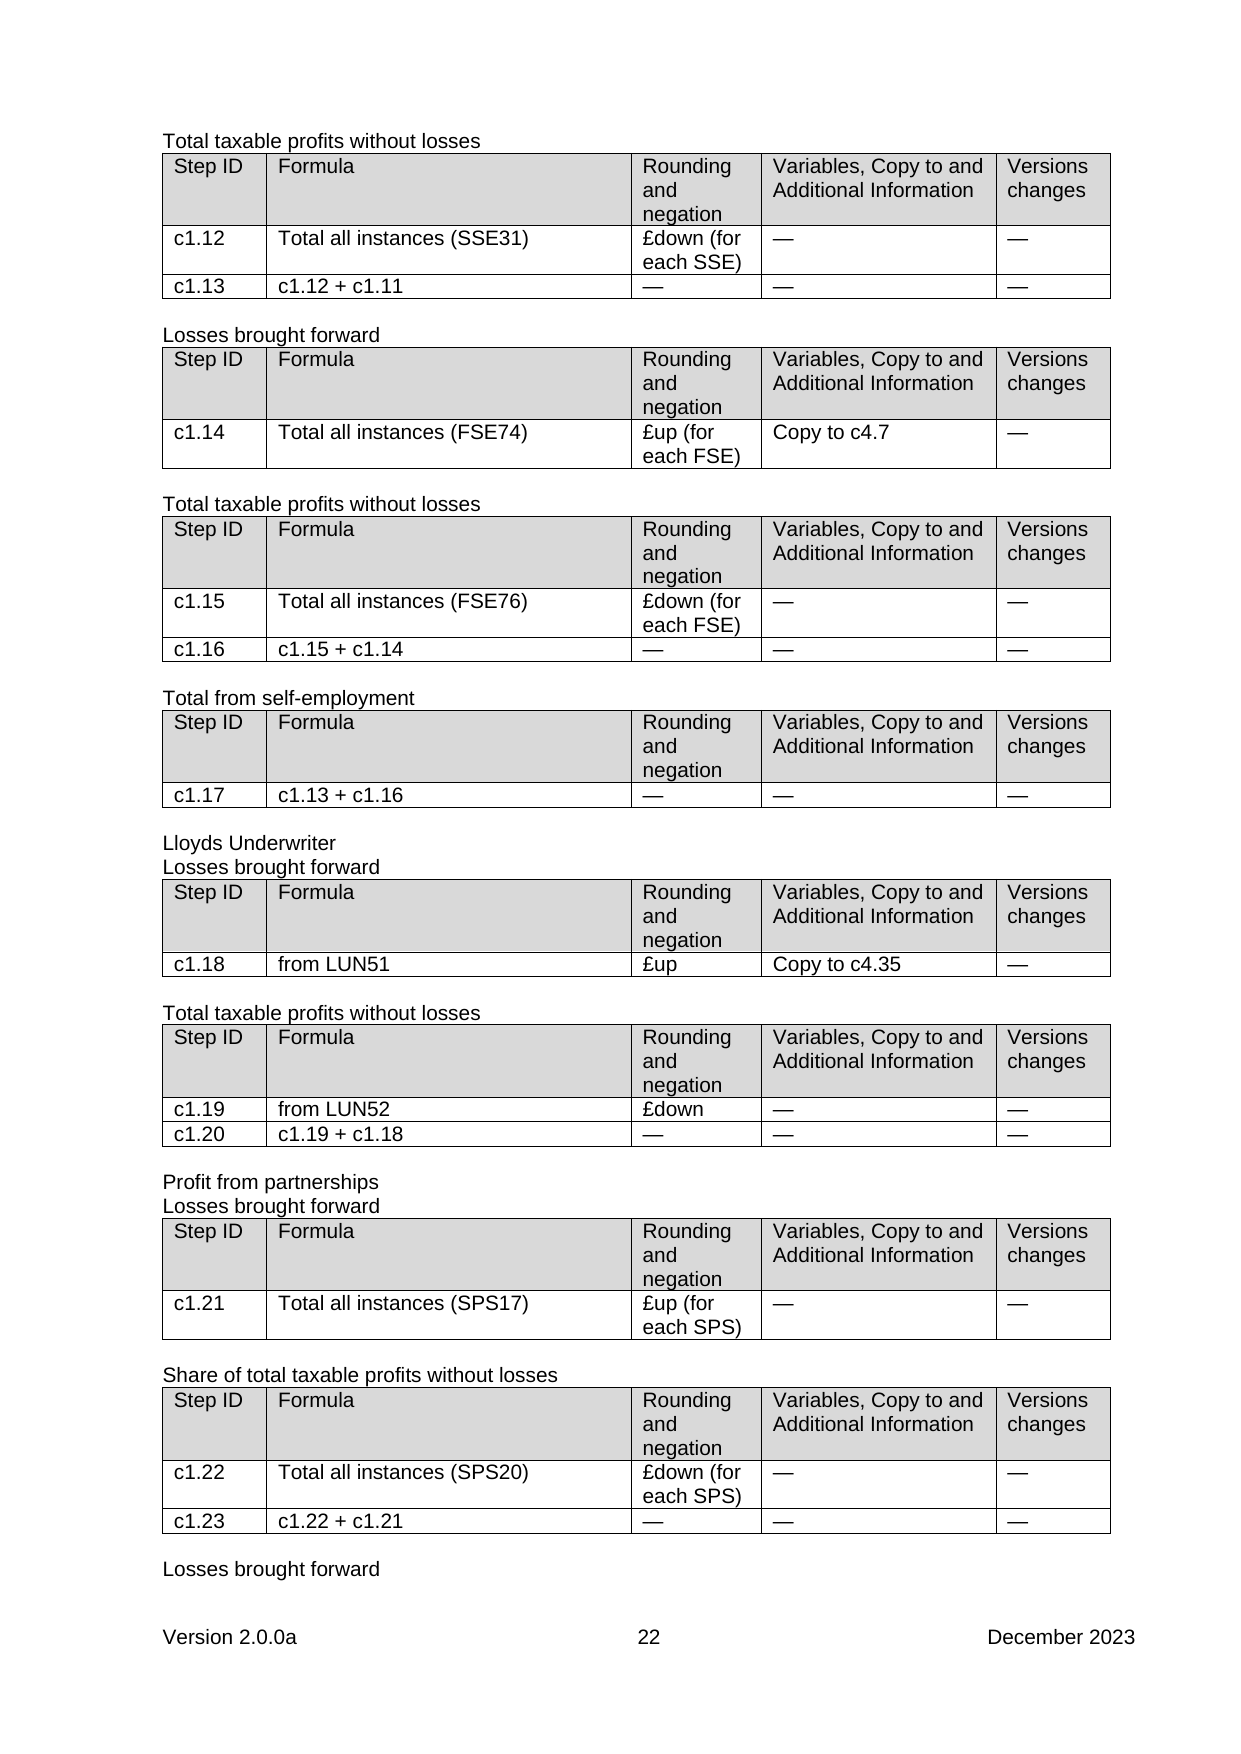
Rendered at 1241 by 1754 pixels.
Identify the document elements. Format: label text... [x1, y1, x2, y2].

table_header Formula [267, 1219, 631, 1290]
table_header Step ID [163, 711, 266, 782]
table_header Variables, Copy to and Additional Information [762, 1219, 996, 1290]
table_cell — [632, 275, 761, 298]
table_cell — [762, 1509, 996, 1533]
table_cell — [997, 638, 1110, 661]
table_cell — [762, 275, 996, 298]
table_header Variables, Copy to and Additional Information [762, 517, 996, 588]
table_cell — [997, 953, 1110, 976]
table_cell — [997, 1291, 1110, 1339]
table_cell c1.15 [163, 589, 266, 637]
table_cell — [762, 589, 996, 637]
text Total taxable profits without losses [162, 492, 1135, 516]
table_header Rounding and negation [632, 517, 761, 588]
table_header Versions changes [997, 1388, 1110, 1460]
table_cell c1.14 [163, 420, 266, 467]
table_cell c1.12 + c1.11 [267, 275, 631, 298]
table_cell — [762, 1122, 996, 1146]
table_cell c1.21 [163, 1291, 266, 1339]
text Total taxable profits without losses [162, 129, 1135, 153]
table_header Variables, Copy to and Additional Information [762, 154, 996, 225]
table_cell — [997, 420, 1110, 467]
table_header Formula [267, 711, 631, 782]
table_cell — [997, 275, 1110, 298]
table_header Rounding and negation [632, 711, 761, 782]
table_header Step ID [163, 348, 266, 419]
table_header Step ID [163, 1219, 266, 1290]
table_header Rounding and negation [632, 1219, 761, 1290]
table_cell c1.15 + c1.14 [267, 638, 631, 661]
table_cell £up [632, 953, 761, 976]
table_header Rounding and negation [632, 1025, 761, 1097]
table_header Variables, Copy to and Additional Information [762, 1025, 996, 1097]
table_header Formula [267, 154, 631, 225]
table_cell — [762, 1291, 996, 1339]
table_header Versions changes [997, 1025, 1110, 1097]
table_header Step ID [163, 154, 266, 225]
table_header Formula [267, 517, 631, 588]
table_cell — [997, 1461, 1110, 1508]
table_cell c1.22 [163, 1461, 266, 1508]
table_cell Total all instances (FSE76) [267, 589, 631, 637]
table_header Variables, Copy to and Additional Information [762, 880, 996, 951]
table_cell c1.22 + c1.21 [267, 1509, 631, 1533]
table_cell — [997, 226, 1110, 274]
table_cell — [997, 783, 1110, 807]
table_cell Total all instances (SPS20) [267, 1461, 631, 1508]
table_header Formula [267, 348, 631, 419]
table_header Step ID [163, 1388, 266, 1460]
table_cell c1.17 [163, 783, 266, 807]
table_cell — [997, 1122, 1110, 1146]
table_cell c1.16 [163, 638, 266, 661]
table_header Formula [267, 1388, 631, 1460]
text Lloyds Underwriter [162, 831, 1135, 855]
text Total taxable profits without losses [162, 1000, 1135, 1024]
table_cell £down (for each SPS) [632, 1461, 761, 1508]
table_header Rounding and negation [632, 154, 761, 225]
table_cell £down (for each SSE) [632, 226, 761, 274]
table_cell Copy to c4.7 [762, 420, 996, 467]
table_cell £up (for each SPS) [632, 1291, 761, 1339]
table_header Variables, Copy to and Additional Information [762, 1388, 996, 1460]
table_cell c1.13 [163, 275, 266, 298]
table_cell — [762, 1098, 996, 1121]
table_cell — [632, 1122, 761, 1146]
table_header Formula [267, 1025, 631, 1097]
text Losses brought forward [162, 1557, 1135, 1581]
table_header Step ID [163, 1025, 266, 1097]
text Losses brought forward [162, 323, 1135, 347]
table_cell Total all instances (SPS17) [267, 1291, 631, 1339]
text Share of total taxable profits without losses [162, 1363, 1135, 1387]
table_header Rounding and negation [632, 348, 761, 419]
table_header Versions changes [997, 711, 1110, 782]
table_cell — [632, 1509, 761, 1533]
table_cell — [762, 638, 996, 661]
table_cell from LUN51 [267, 953, 631, 976]
table_cell c1.19 + c1.18 [267, 1122, 631, 1146]
table_cell c1.23 [163, 1509, 266, 1533]
table_header Step ID [163, 517, 266, 588]
table_cell — [762, 1461, 996, 1508]
table_cell from LUN52 [267, 1098, 631, 1121]
table_header Versions changes [997, 880, 1110, 951]
table_cell — [632, 783, 761, 807]
table_header Step ID [163, 880, 266, 951]
table_header Variables, Copy to and Additional Information [762, 348, 996, 419]
text Profit from partnerships [162, 1170, 1135, 1194]
table_cell Total all instances (FSE74) [267, 420, 631, 467]
table_cell — [762, 783, 996, 807]
table_cell c1.18 [163, 953, 266, 976]
table_cell — [997, 589, 1110, 637]
table_header Versions changes [997, 517, 1110, 588]
text Losses brought forward [162, 855, 1135, 879]
table_cell — [632, 638, 761, 661]
table_cell — [997, 1098, 1110, 1121]
table_header Versions changes [997, 154, 1110, 225]
text Total from self-employment [162, 686, 1135, 710]
table_cell £up (for each FSE) [632, 420, 761, 467]
table_header Formula [267, 880, 631, 951]
table_cell Total all instances (SSE31) [267, 226, 631, 274]
table_cell c1.13 + c1.16 [267, 783, 631, 807]
table_cell £down [632, 1098, 761, 1121]
table_header Versions changes [997, 1219, 1110, 1290]
table_header Rounding and negation [632, 1388, 761, 1460]
text Losses brought forward [162, 1194, 1135, 1218]
table_header Rounding and negation [632, 880, 761, 951]
table_cell Copy to c4.35 [762, 953, 996, 976]
table_cell c1.20 [163, 1122, 266, 1146]
table_cell c1.12 [163, 226, 266, 274]
table_header Variables, Copy to and Additional Information [762, 711, 996, 782]
table_cell — [762, 226, 996, 274]
table_cell c1.19 [163, 1098, 266, 1121]
table_cell £down (for each FSE) [632, 589, 761, 637]
table_cell — [997, 1509, 1110, 1533]
table_header Versions changes [997, 348, 1110, 419]
